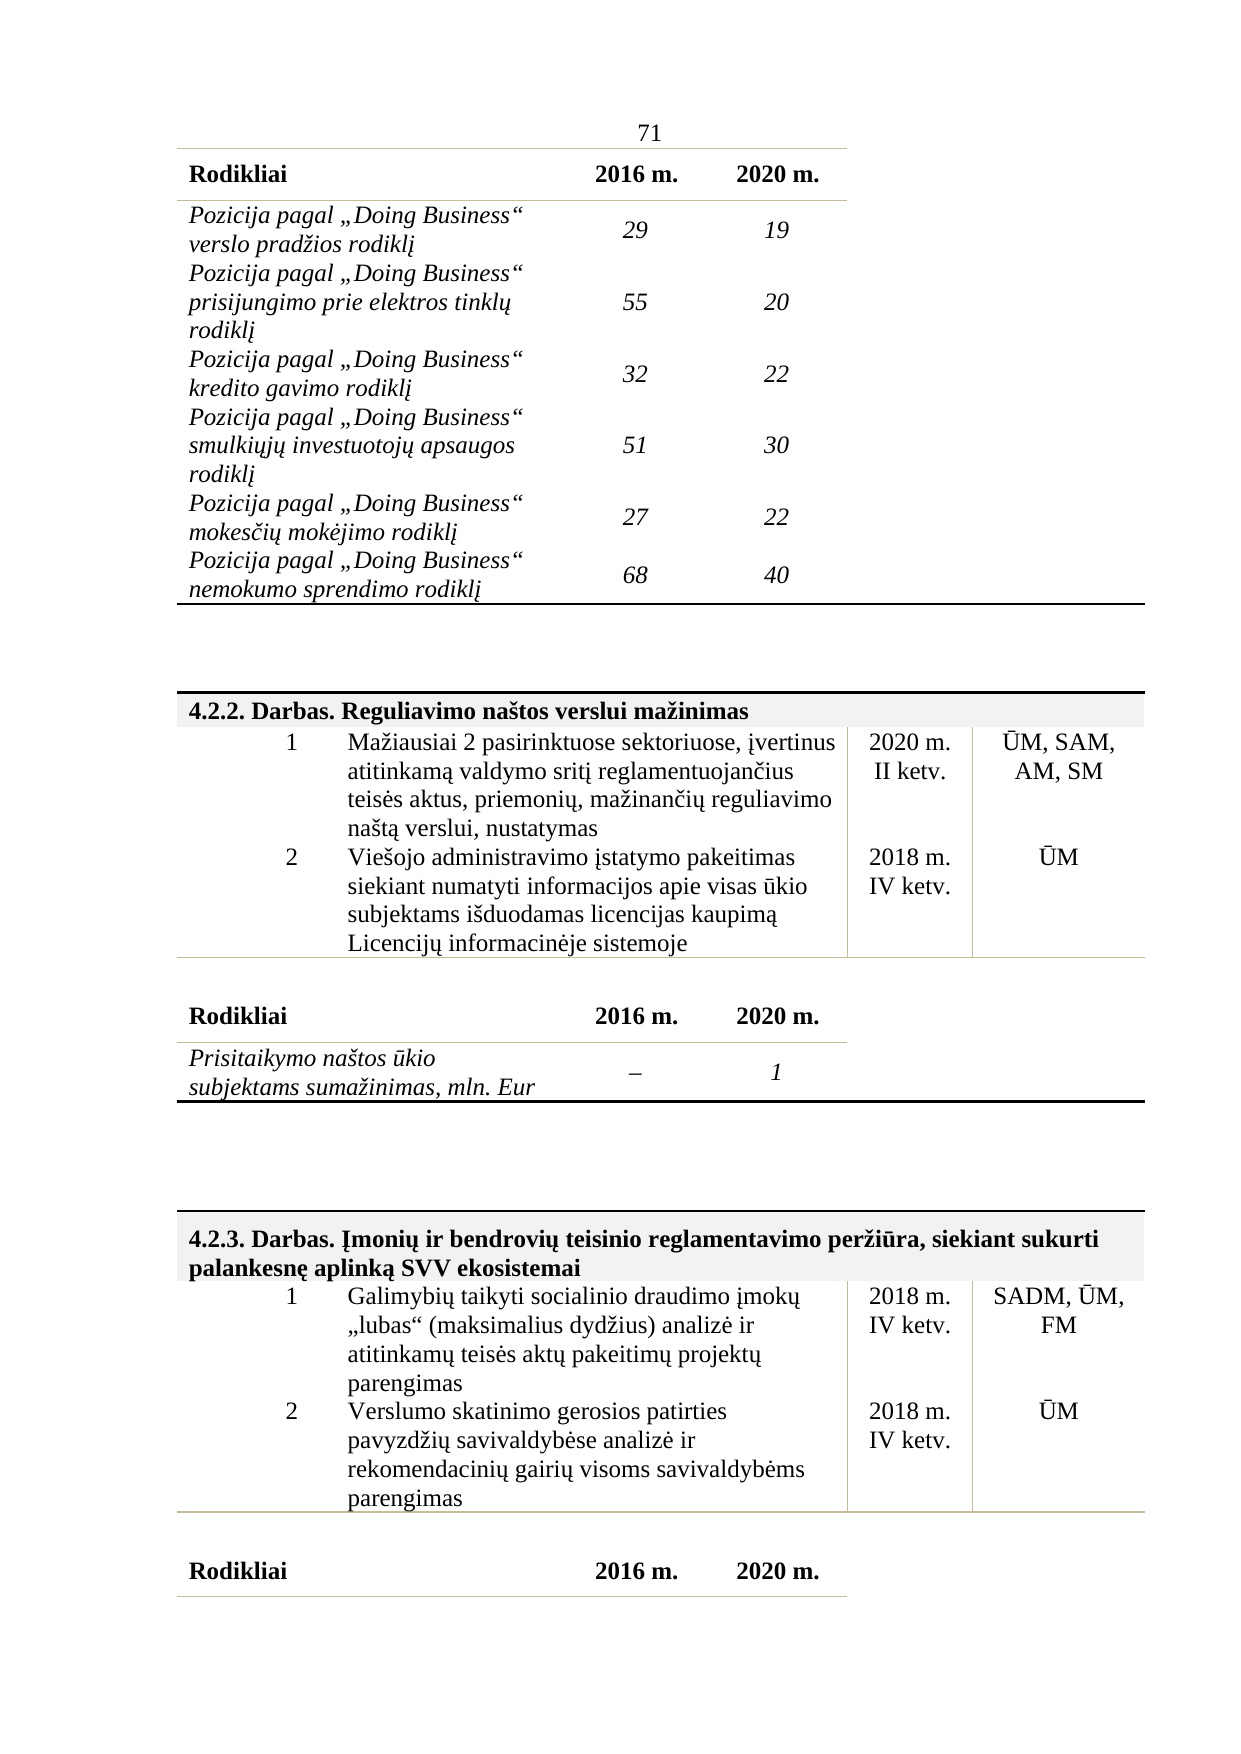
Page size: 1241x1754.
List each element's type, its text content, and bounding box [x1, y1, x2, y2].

table_cell [336, 634, 527, 663]
table_cell [177, 958, 247, 990]
table_cell [708, 958, 847, 990]
table_cell [527, 1544, 564, 1596]
table_cell Pozicija pagal „Doing Business“ verslo pradžios rodiklį [177, 201, 564, 258]
table_cell [527, 1181, 564, 1210]
table_cell [847, 258, 973, 344]
table_cell [847, 546, 973, 603]
table_cell [847, 1042, 973, 1100]
table_cell [708, 1153, 847, 1181]
table_cell [847, 663, 973, 691]
table_cell [847, 1513, 973, 1544]
table_cell Rodikliai [177, 149, 336, 199]
table_cell [336, 1544, 527, 1596]
table_cell [247, 1181, 336, 1210]
table_cell 68 [565, 546, 708, 603]
table_cell SADM, ŪM, FM [973, 1281, 1144, 1396]
table_cell [177, 663, 247, 691]
table_cell [527, 990, 564, 1042]
table_cell Rodikliai [177, 1544, 336, 1596]
table_cell 2020 m. [708, 990, 847, 1042]
table_cell 2020 m. [708, 1544, 847, 1596]
table_cell Pozicija pagal „Doing Business“ nemokumo sprendimo rodiklį [177, 546, 564, 603]
table_cell 2018 m. IV ketv. [848, 1281, 972, 1396]
table_cell Galimybių taikyti socialinio draudimo įmokų „lubas“ (maksimalius dydžius) analizė ir atitinkamų teisės aktų pakeitimų projektų parengimas [336, 1281, 847, 1396]
table_cell Prisitaikymo naštos ūkio subjektams sumažinimas, mln. Eur [177, 1043, 564, 1100]
table_cell [565, 1103, 708, 1152]
table_cell [527, 663, 564, 691]
table_cell [708, 634, 847, 663]
table_cell [336, 1513, 527, 1544]
table_cell [708, 1103, 847, 1152]
table_cell [847, 344, 973, 402]
table_cell Pozicija pagal „Doing Business“ prisijungimo prie elektros tinklų rodiklį [177, 258, 564, 344]
table_cell [177, 1103, 564, 1152]
table_cell [973, 1153, 1144, 1181]
table_cell [973, 546, 1144, 603]
table_cell [708, 1513, 847, 1544]
table_cell [708, 663, 847, 691]
table_cell [847, 1544, 973, 1596]
table_cell [527, 958, 564, 990]
table_cell – [565, 1043, 708, 1100]
table_cell [177, 1281, 247, 1396]
table_cell [847, 1181, 973, 1210]
table_cell [973, 605, 1144, 634]
table_cell [247, 634, 336, 663]
table_cell [973, 1544, 1144, 1596]
table_cell 29 [565, 201, 708, 258]
table_cell [247, 605, 336, 634]
table_cell [565, 1181, 708, 1210]
table_cell [177, 634, 247, 663]
table_cell [565, 663, 708, 691]
table_cell [973, 1181, 1144, 1210]
table_cell [247, 1513, 336, 1544]
table_cell [847, 634, 973, 663]
table_cell 32 [565, 344, 708, 402]
table_cell [177, 1181, 247, 1210]
table_cell 1 [247, 1281, 336, 1396]
table_cell 22 [708, 344, 847, 402]
table_cell 22 [708, 488, 847, 546]
table_cell 55 [565, 258, 708, 344]
table_cell [973, 1103, 1144, 1152]
table_cell [708, 605, 847, 634]
table_cell [973, 200, 1144, 258]
table_cell [847, 402, 973, 488]
table_cell Mažiausiai 2 pasirinktuose sektoriuose, įvertinus atitinkamą valdymo sritį reglamentuojančius teisės aktus, priemonių, mažinančių reguliavimo naštą verslui, nustatymas [336, 727, 847, 842]
table_cell 4.2.2. Darbas. Reguliavimo naštos verslui mažinimas [177, 694, 1144, 727]
table_cell [177, 727, 247, 842]
table_cell Rodikliai [177, 990, 336, 1042]
table_cell [973, 258, 1144, 344]
table_cell 2018 m. IV ketv. [848, 842, 972, 957]
table_cell 2 [247, 842, 336, 957]
table_cell [177, 1513, 247, 1544]
table_cell 2 [247, 1396, 336, 1511]
table_cell [177, 1396, 247, 1511]
table_cell [847, 200, 973, 258]
table_cell [973, 634, 1144, 663]
table_cell [973, 1513, 1144, 1544]
table_cell [565, 1513, 708, 1544]
table_cell 30 [708, 402, 847, 488]
table_cell Verslumo skatinimo gerosios patirties pavyzdžių savivaldybėse analizė ir rekomendacinių gairių visoms savivaldybėms parengimas [336, 1396, 847, 1511]
table_cell [336, 990, 527, 1042]
table_cell ŪM [973, 1396, 1144, 1511]
table_cell [973, 488, 1144, 546]
table_cell [847, 605, 973, 634]
table_cell [847, 1103, 973, 1152]
table_cell [247, 958, 336, 990]
table_cell 40 [708, 546, 847, 603]
table_cell [565, 634, 708, 663]
table_cell [177, 1153, 247, 1181]
table_cell [336, 1181, 527, 1210]
table_cell [973, 148, 1144, 199]
table_cell 1 [708, 1043, 847, 1100]
table_cell [336, 663, 527, 691]
table_cell [973, 1042, 1144, 1100]
table_cell [527, 149, 564, 199]
table_cell [847, 958, 973, 990]
table_cell [847, 1153, 973, 1181]
table_cell [565, 958, 708, 990]
table_cell [565, 605, 708, 634]
table_cell 27 [565, 488, 708, 546]
table_cell [336, 605, 527, 634]
table_cell [973, 663, 1144, 691]
table_cell 1 [247, 727, 336, 842]
table_cell [527, 1153, 564, 1181]
table_cell [336, 958, 527, 990]
table_cell Pozicija pagal „Doing Business“ smulkiųjų investuotojų apsaugos rodiklį [177, 402, 564, 488]
table_cell 2020 m. [708, 149, 847, 199]
table_cell [973, 990, 1144, 1042]
table_cell 2016 m. [565, 1544, 708, 1596]
table_cell 2016 m. [565, 990, 708, 1042]
table_cell Pozicija pagal „Doing Business“ mokesčių mokėjimo rodiklį [177, 488, 564, 546]
table_cell 51 [565, 402, 708, 488]
table_cell 2016 m. [565, 149, 708, 199]
table_cell 2018 m. IV ketv. [848, 1396, 972, 1511]
table_cell [177, 842, 247, 957]
table_cell [336, 1153, 527, 1181]
table_cell Viešojo administravimo įstatymo pakeitimas siekiant numatyti informacijos apie visas ūkio subjektams išduodamas licencijas kaupimą Licencijų informacinėje sistemoje [336, 842, 847, 957]
table_cell [527, 634, 564, 663]
table_cell 2020 m. II ketv. [848, 727, 972, 842]
table_cell 4.2.3. Darbas. Įmonių ir bendrovių teisinio reglamentavimo peržiūra, siekiant sukurti palankesnę aplinką SVV ekosistemai [177, 1212, 1144, 1281]
table_cell [847, 990, 973, 1042]
table_cell Pozicija pagal „Doing Business“ kredito gavimo rodiklį [177, 344, 564, 402]
table_cell [565, 1153, 708, 1181]
table_cell [847, 148, 973, 199]
table_cell [247, 663, 336, 691]
table_cell [973, 344, 1144, 402]
table_cell [177, 605, 247, 634]
table_cell ŪM, SAM, AM, SM [973, 727, 1144, 842]
table_cell [527, 605, 564, 634]
table_cell 19 [708, 201, 847, 258]
table_cell [973, 402, 1144, 488]
table_cell ŪM [973, 842, 1144, 957]
table_cell [336, 149, 527, 199]
table_cell [247, 1153, 336, 1181]
table_cell [973, 958, 1144, 990]
table_cell [527, 1513, 564, 1544]
table_cell 20 [708, 258, 847, 344]
table_cell [847, 488, 973, 546]
table_cell [708, 1181, 847, 1210]
